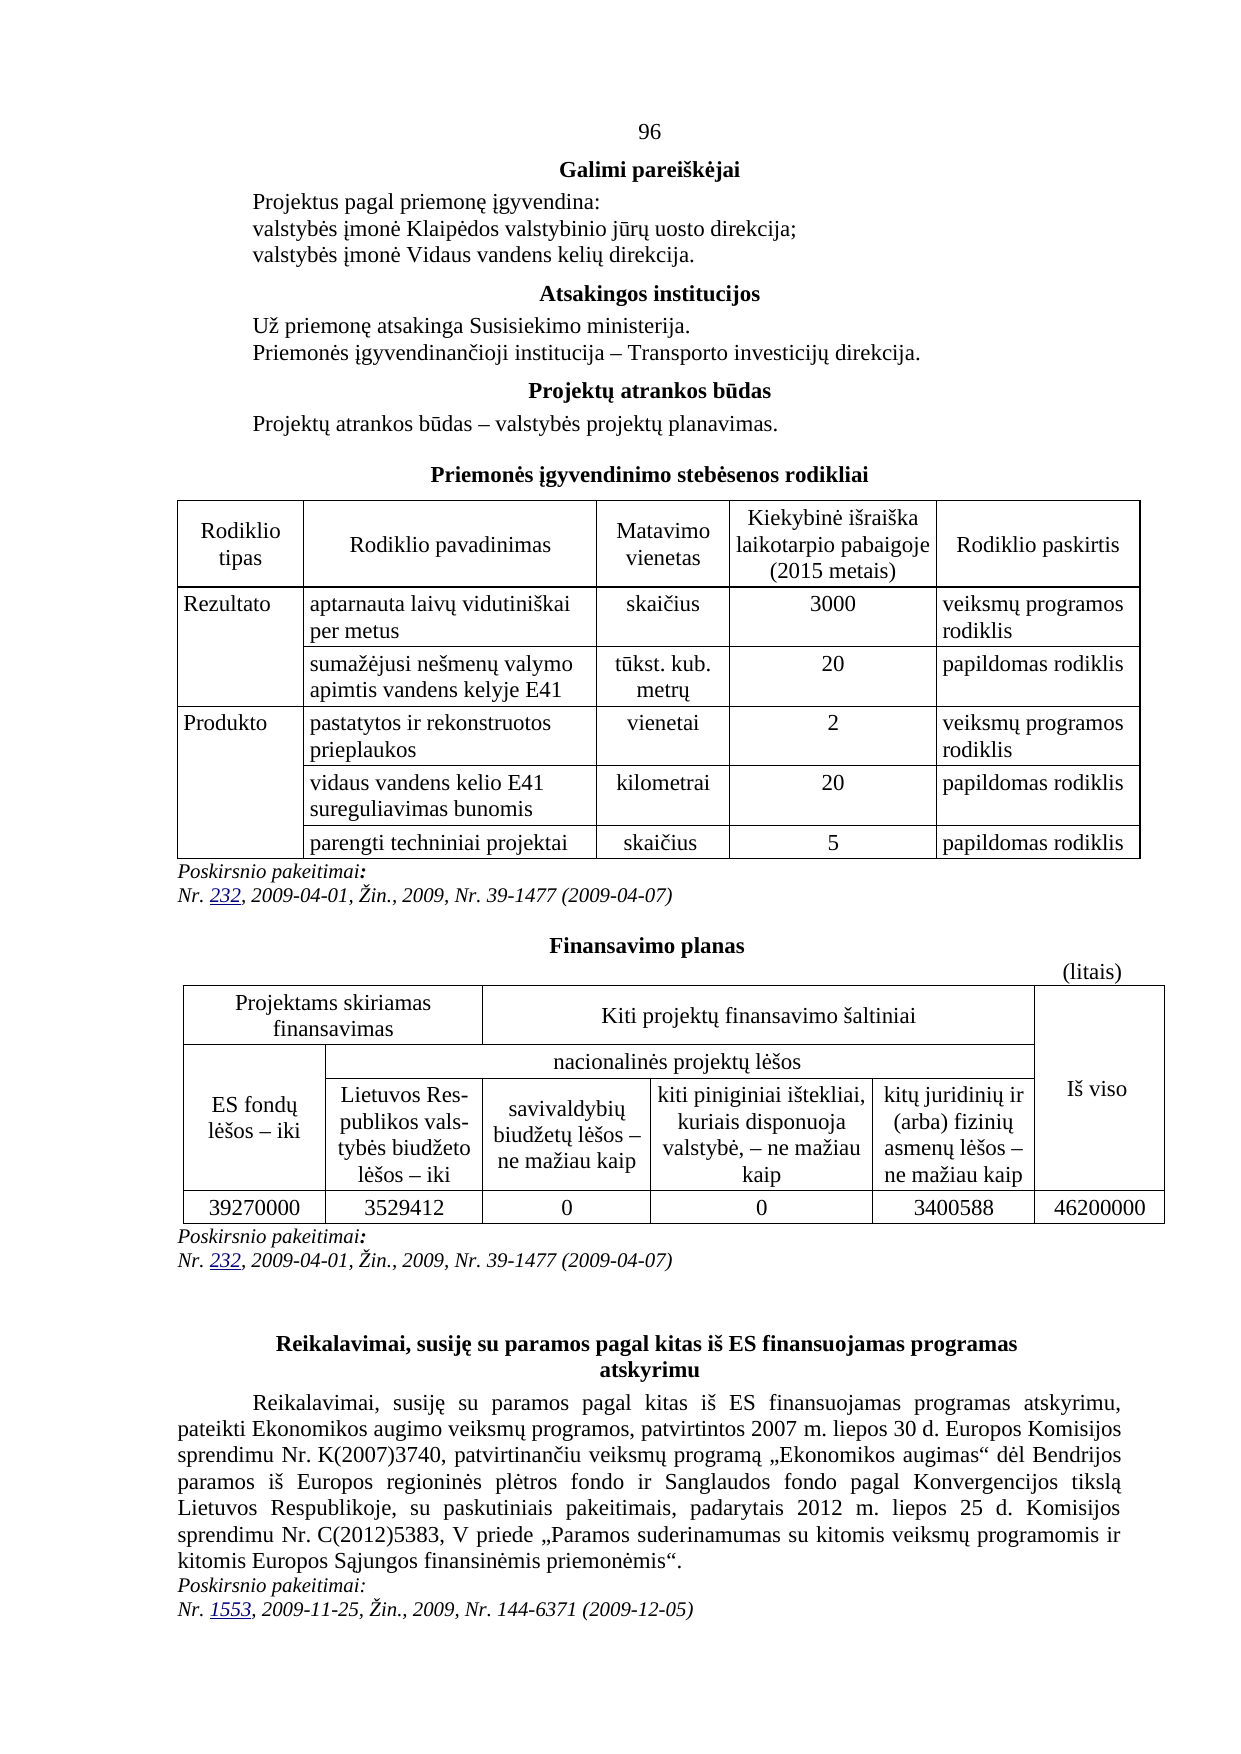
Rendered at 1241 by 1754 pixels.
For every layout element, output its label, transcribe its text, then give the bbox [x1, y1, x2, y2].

text Už priemonę atsakinga Susisiekimo ministerija. [177, 312, 1122, 339]
table_cell 3529412 [326, 1191, 482, 1223]
text Priemonės įgyvendinančioji institucija – Transporto investicijų direkcija. [177, 339, 1122, 365]
table_cell 3400588 [873, 1191, 1034, 1223]
table_cell 2 [730, 707, 936, 765]
text valstybės įmonė Vidaus vandens kelių direkcija. [177, 241, 1122, 267]
table_cell kitų juridinių ir (arba) fizinių asmenų lėšos – ne mažiau kaip [873, 1079, 1034, 1190]
text Reikalavimai, susiję su paramos pagal kitas iš ES finansuojamas programas atskyrimu [177, 1330, 1122, 1383]
table_cell savivaldybių biudžetų lėšos – ne mažiau kaip [483, 1079, 650, 1190]
table_cell ES fondų lėšos – iki [184, 1045, 325, 1190]
text Atsakingos institucijos [177, 280, 1122, 306]
table_cell veiksmų programos rodiklis [937, 588, 1139, 646]
table_header Kiti projektų finansavimo šaltiniai [483, 986, 1034, 1044]
table_cell veiksmų programos rodiklis [937, 707, 1139, 765]
table_cell Produkto [178, 707, 303, 858]
table_cell sumažėjusi nešmenų valymo apimtis vandens kelyje E41 [304, 647, 596, 706]
table_cell pastatytos ir rekonstruotos prieplaukos [304, 707, 596, 765]
table_cell papildomas rodiklis [937, 766, 1139, 825]
text Nr. 1553, 2009-11-25, Žin., 2009, Nr. 144-6371 (2009-12-05) [177, 1597, 1122, 1621]
text Projektų atrankos būdas [177, 378, 1122, 404]
table_cell vidaus vandens kelio E41 sureguliavimas bunomis [304, 766, 596, 825]
text Nr. 232, 2009-04-01, Žin., 2009, Nr. 39-1477 (2009-04-07) [177, 1248, 1122, 1272]
subtitle Poskirsnio pakeitimai: [177, 1224, 1122, 1248]
table_cell 5 [730, 826, 936, 858]
table_cell 0 [483, 1191, 650, 1223]
table_cell nacionalinės projektų lėšos [326, 1045, 1034, 1078]
text Reikalavimai, susiję su paramos pagal kitas iš ES finansuojamas programas atskyrimu, pateikti Ekonomikos augimo veiksmų programos, patvirtintos 2007 m. liepos 30 d. Europos Komisijos sprendimu Nr. K(2007)3740, patvirtinančiu veiksmų programą „Ekonomikos augimas“ dėl Bendrijos paramos iš Europos regioninės plėtros fondo ir Sanglaudos fondo pagal Konvergencijos tikslą Lietuvos Respublikoje, su paskutiniais pakeitimais, padarytais 2012 m. liepos 25 d. Komisijos sprendimu Nr. C(2012)5383, V priede „Paramos suderinamumas su kitomis veiksmų programomis ir kitomis Europos Sąjungos finansinėmis priemonėmis“. [177, 1389, 1122, 1573]
text Finansavimo planas [177, 932, 1122, 958]
table_header Iš viso [1035, 986, 1164, 1190]
text Galimi pareiškėjai [177, 156, 1122, 182]
table_cell papildomas rodiklis [937, 826, 1139, 858]
table_cell kilometrai [597, 766, 729, 825]
text Projektus pagal priemonę įgyvendina: [177, 188, 1122, 214]
table_cell Lietuvos Res­publikos vals­tybės biudžeto lėšos – iki [326, 1079, 482, 1190]
table_header Matavimo vienetas [597, 501, 729, 586]
text valstybės įmonė Klaipėdos valstybinio jūrų uosto direkcija; [177, 214, 1122, 241]
table_cell tūkst. kub. metrų [597, 647, 729, 706]
text Nr. 232, 2009-04-01, Žin., 2009, Nr. 39-1477 (2009-04-07) [177, 883, 1122, 907]
table_cell skaičius [597, 826, 729, 858]
table_header Kiekybinė išraiška laikotarpio pabaigoje (2015 metais) [730, 501, 936, 586]
table_cell 46200000 [1035, 1191, 1164, 1223]
table_cell vienetai [597, 707, 729, 765]
table_cell 39270000 [184, 1191, 325, 1223]
table_cell Rezultato [178, 588, 303, 706]
table_cell 20 [730, 647, 936, 706]
table_cell 0 [651, 1191, 872, 1223]
text (litais) [177, 958, 1122, 985]
table_cell papildomas rodiklis [937, 647, 1139, 706]
text Projektų atrankos būdas – valstybės projektų planavimas. [177, 410, 1122, 437]
table_header Rodiklio tipas [178, 501, 303, 586]
table_header Projektams skiriamas finansavimas [184, 986, 482, 1044]
table_header Rodiklio paskirtis [937, 501, 1139, 586]
table_header Rodiklio pavadinimas [304, 501, 596, 586]
table_cell parengti techniniai projektai [304, 826, 596, 858]
text Priemonės įgyvendinimo stebėsenos rodikliai [177, 462, 1122, 488]
table_cell 3000 [730, 588, 936, 646]
table_cell skaičius [597, 588, 729, 646]
subtitle Poskirsnio pakeitimai: [177, 859, 1122, 883]
text Poskirsnio pakeitimai: [177, 1573, 1122, 1597]
table_cell kiti piniginiai ištekliai, kuriais disponuoja valstybė, – ne mažiau kaip [651, 1079, 872, 1190]
table_cell 20 [730, 766, 936, 825]
table_cell aptarnauta laivų vidutiniškai per metus [304, 588, 596, 646]
